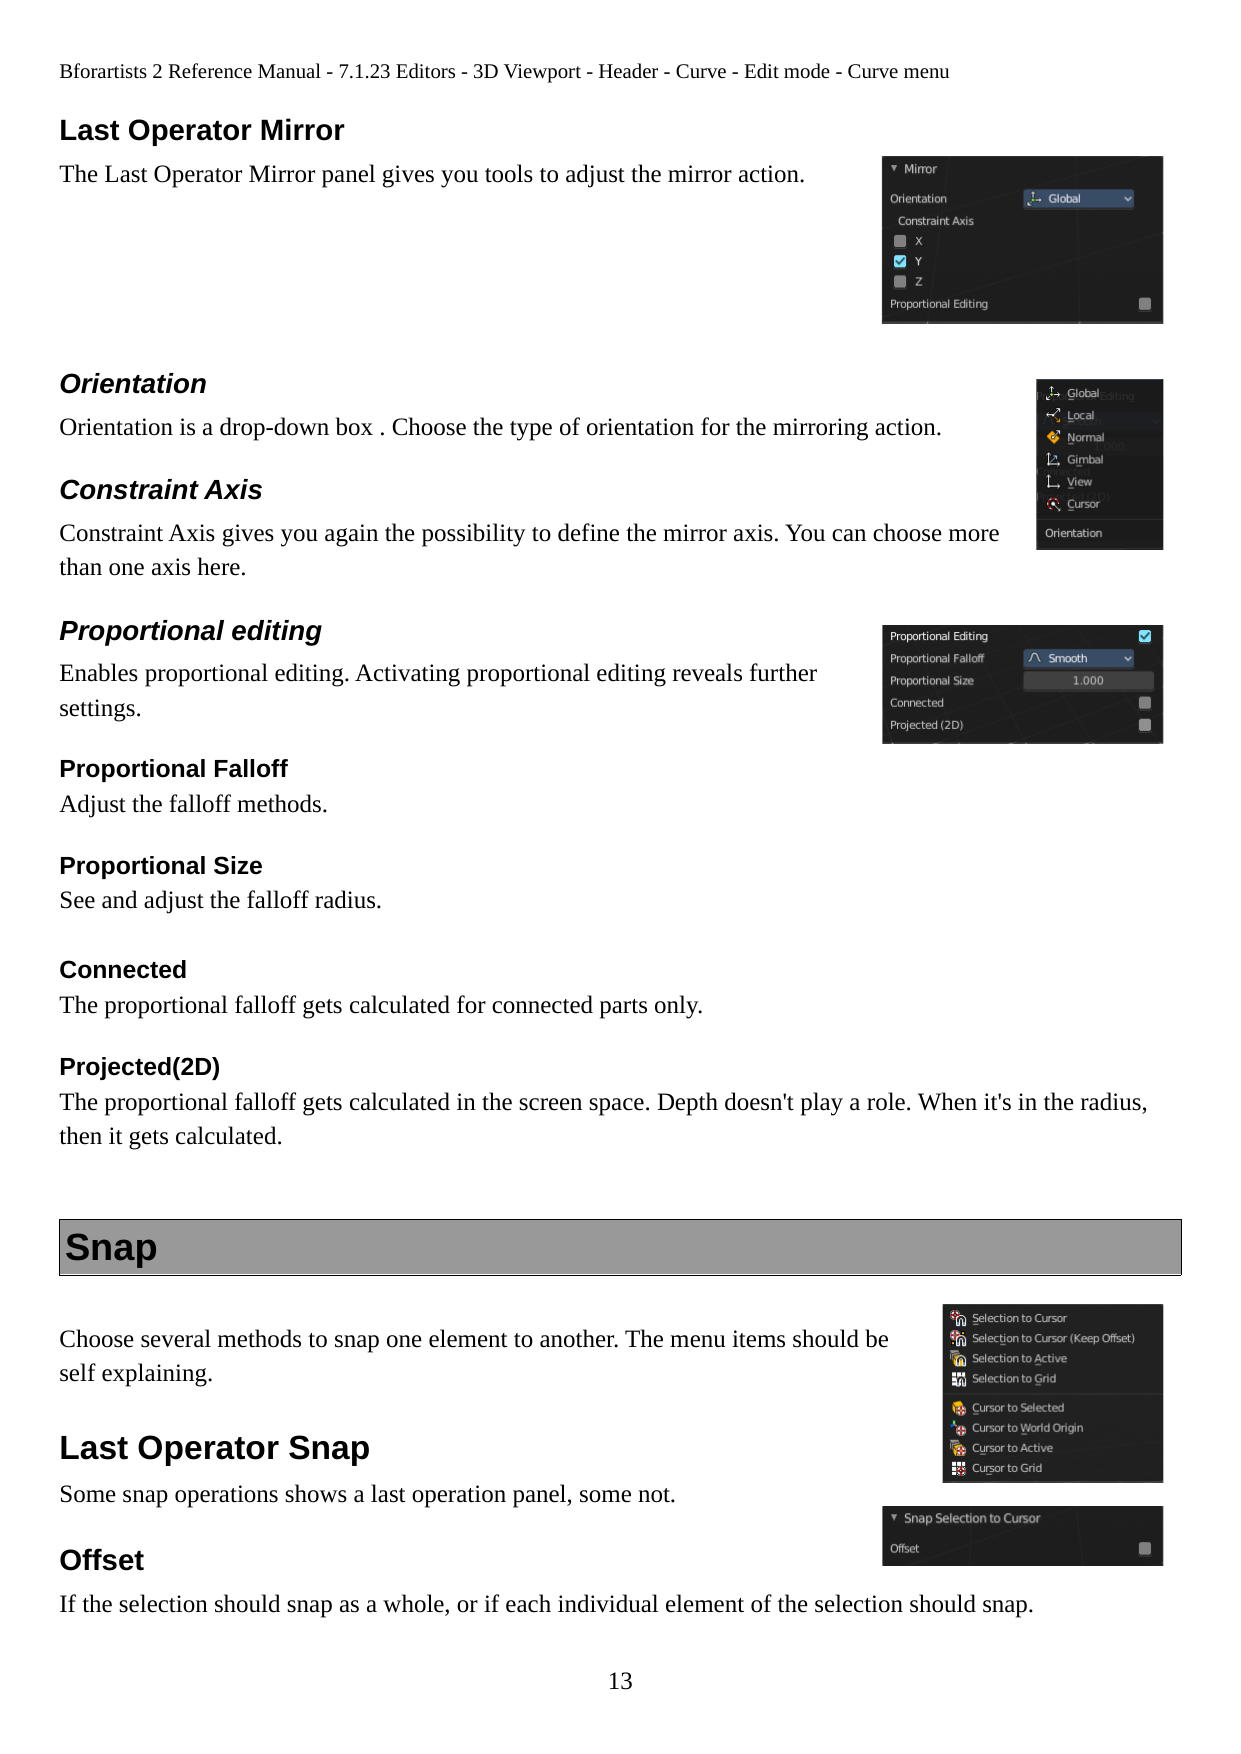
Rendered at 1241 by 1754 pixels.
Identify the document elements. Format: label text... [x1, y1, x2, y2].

text The Last Operator Mirror panel gives you tools to adjust the mirror action. [59, 159, 881, 188]
subtitle Connected [59, 956, 1181, 984]
subtitle Proportional Size [59, 851, 1181, 879]
picture [881, 156, 1164, 324]
picture [882, 625, 1164, 744]
subtitle Constraint Axis [59, 473, 1036, 505]
picture [1036, 379, 1164, 550]
subtitle Offset [59, 1543, 1181, 1577]
text Some snap operations shows a last operation panel, some not. [59, 1479, 1181, 1508]
subtitle Last Operator Mirror [59, 113, 1181, 146]
subtitle Projected(2D) [59, 1052, 1181, 1080]
picture [882, 1506, 1164, 1566]
picture [942, 1304, 1164, 1483]
text The proportional falloff gets calculated in the screen space. Depth doesn't play a role. When it's in the radius, then it gets calculated. [59, 1087, 1181, 1150]
text Choose several methods to snap one element to another. The menu items should be self explaining. [59, 1324, 942, 1387]
text If the selection should snap as a whole, or if each individual element of the selection should snap. [59, 1589, 1181, 1618]
subtitle [1164, 473, 1181, 505]
text See and adjust the falloff radius. [59, 886, 1181, 914]
subtitle Last Operator Snap [59, 1428, 942, 1467]
subtitle [1164, 1428, 1181, 1467]
text Enables proportional editing. Activating proportional editing reveals further settings. [59, 658, 882, 722]
text Adjust the falloff methods. [59, 789, 1181, 818]
text Constraint Axis gives you again the possibility to define the mirror axis. You can choose more than one axis here. [59, 518, 1181, 581]
subtitle Orientation [59, 368, 1181, 399]
subtitle Proportional Falloff [59, 754, 1181, 783]
text The proportional falloff gets calculated for connected parts only. [59, 990, 1181, 1019]
subtitle Proportional editing [59, 614, 1181, 646]
text Orientation is a drop-down box . Choose the type of orientation for the mirroring action. [59, 412, 1036, 441]
table_header Snap [60, 1220, 1181, 1274]
